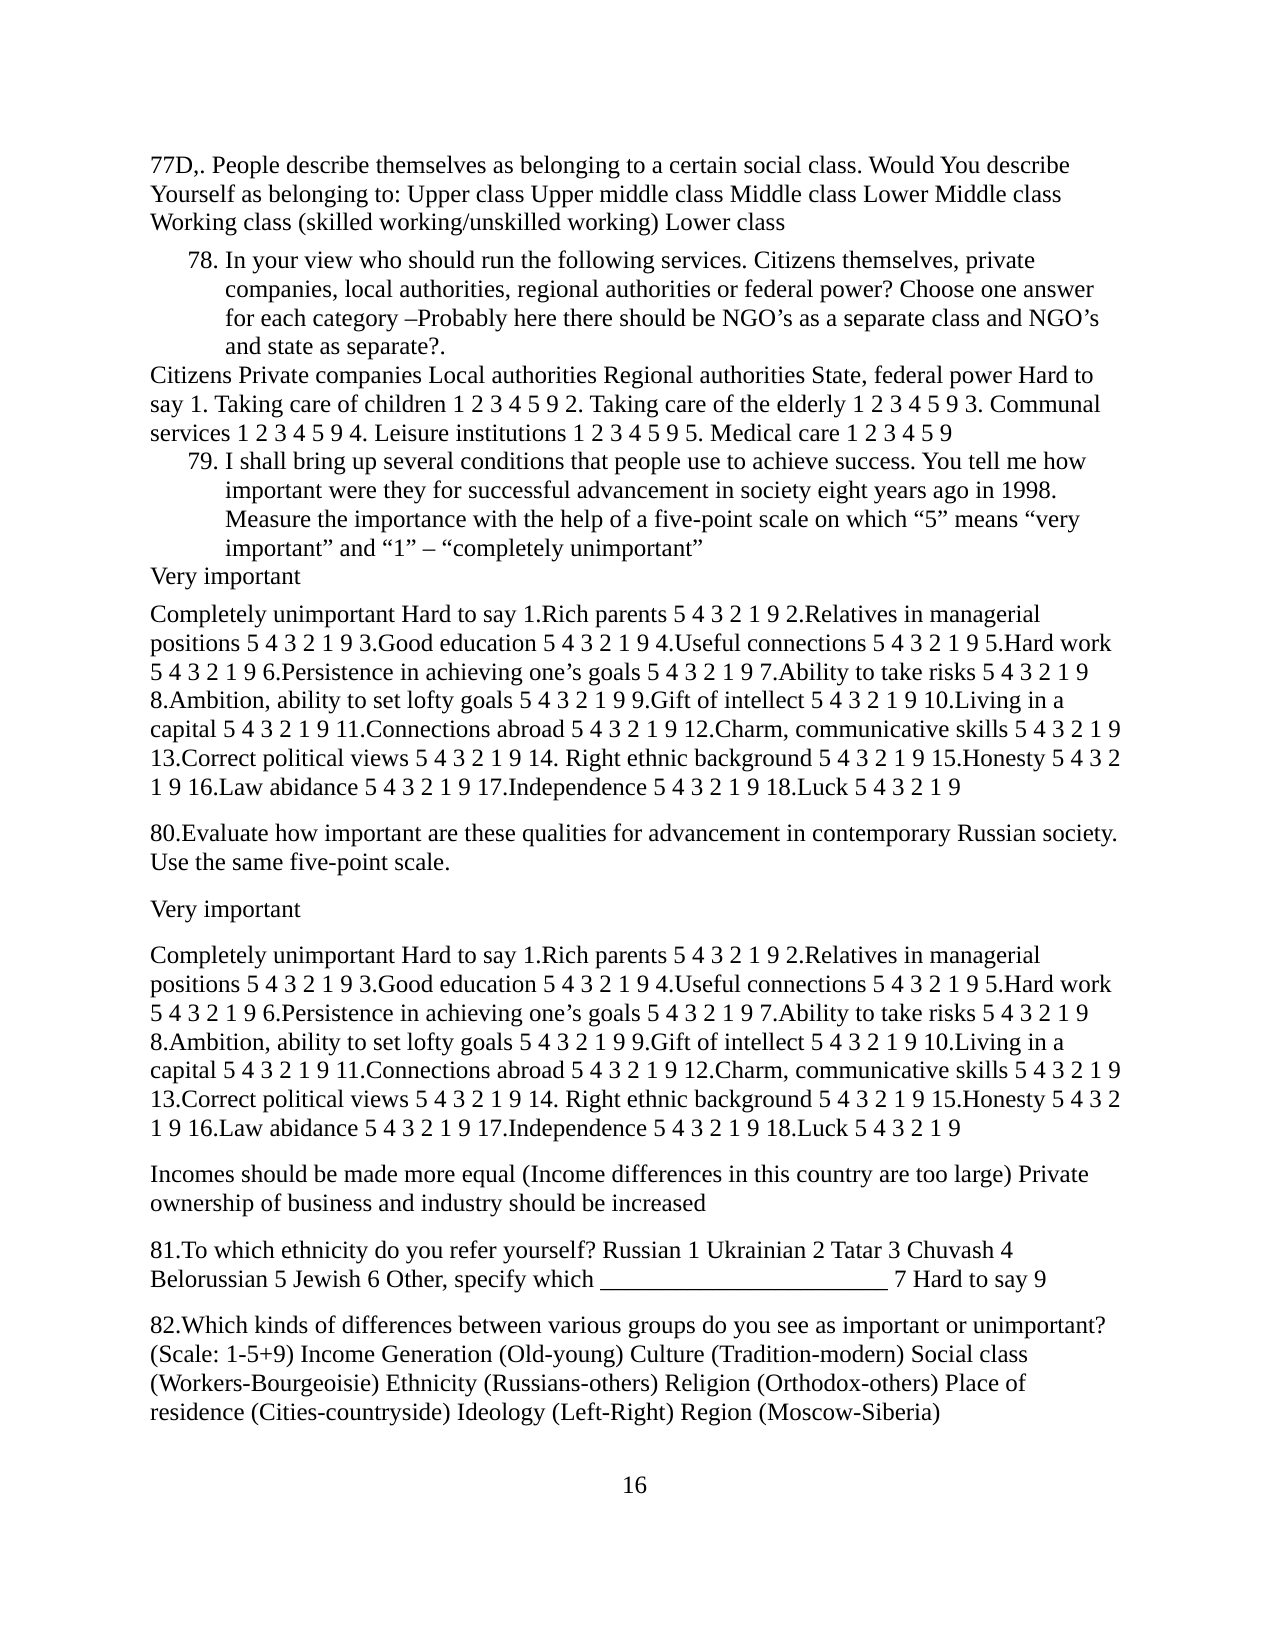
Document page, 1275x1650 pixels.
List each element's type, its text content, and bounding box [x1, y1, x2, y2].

text Very important [150, 561, 1125, 590]
text Incomes should be made more equal (Income differences in this country are too large) Private ownership of business and industry should be increased [150, 1159, 1125, 1217]
text 77D,. People describe themselves as belonging to a certain social class. Would You describe Yourself as belonging to: Upper class Upper middle class Middle class Lower Middle class Working class (skilled working/unskilled working) Lower class [150, 150, 1125, 236]
text 80.Evaluate how important are these qualities for advancement in contemporary Russian society. Use the same five-point scale. [150, 818, 1125, 876]
list I shall bring up several conditions that people use to achieve success. You tell me how important were they for successful advancement in society eight years ago in 1998. Measure the importance with the help of a five-point scale on which “5” means “very important” and “1” – “completely unimportant” [187, 446, 1125, 561]
text 82.Which kinds of differences between various groups do you see as important or unimportant?(Scale: 1-5+9) Income Generation (Old-young) Culture (Tradition-modern) Social class (Workers-Bourgeoisie) Ethnicity (Russians-others) Religion (Orthodox-others) Place of residence (Cities-countryside) Ideology (Left-Right) Region (Moscow-Siberia) [150, 1310, 1125, 1425]
text Citizens Private companies Local authorities Regional authorities State, federal power Hard to say 1. Taking care of children 1 2 3 4 5 9 2. Taking care of the elderly 1 2 3 4 5 9 3. Communal services 1 2 3 4 5 9 4. Leisure institutions 1 2 3 4 5 9 5. Medical care 1 2 3 4 5 9 [150, 360, 1125, 446]
list In your view who should run the following services. Citizens themselves, private companies, local authorities, regional authorities or federal power? Choose one answer for each category –Probably here there should be NGO’s as a separate class and NGO’s and state as separate?. [187, 245, 1125, 360]
text Very important [150, 894, 1125, 922]
text Completely unimportant Hard to say 1.Rich parents 5 4 3 2 1 9 2.Relatives in managerial positions 5 4 3 2 1 9 3.Good education 5 4 3 2 1 9 4.Useful connections 5 4 3 2 1 9 5.Hard work 5 4 3 2 1 9 6.Persistence in achieving one’s goals 5 4 3 2 1 9 7.Ability to take risks 5 4 3 2 1 9 8.Ambition, ability to set lofty goals 5 4 3 2 1 9 9.Gift of intellect 5 4 3 2 1 9 10.Living in a capital 5 4 3 2 1 9 11.Connections abroad 5 4 3 2 1 9 12.Charm, communicative skills 5 4 3 2 1 9 13.Correct political views 5 4 3 2 1 9 14. Right ethnic background 5 4 3 2 1 9 15.Honesty 5 4 3 2 1 9 16.Law abidance 5 4 3 2 1 9 17.Independence 5 4 3 2 1 9 18.Luck 5 4 3 2 1 9 [150, 940, 1125, 1142]
text Completely unimportant Hard to say 1.Rich parents 5 4 3 2 1 9 2.Relatives in managerial positions 5 4 3 2 1 9 3.Good education 5 4 3 2 1 9 4.Useful connections 5 4 3 2 1 9 5.Hard work 5 4 3 2 1 9 6.Persistence in achieving one’s goals 5 4 3 2 1 9 7.Ability to take risks 5 4 3 2 1 9 8.Ambition, ability to set lofty goals 5 4 3 2 1 9 9.Gift of intellect 5 4 3 2 1 9 10.Living in a capital 5 4 3 2 1 9 11.Connections abroad 5 4 3 2 1 9 12.Charm, communicative skills 5 4 3 2 1 9 13.Correct political views 5 4 3 2 1 9 14. Right ethnic background 5 4 3 2 1 9 15.Honesty 5 4 3 2 1 9 16.Law abidance 5 4 3 2 1 9 17.Independence 5 4 3 2 1 9 18.Luck 5 4 3 2 1 9 [150, 599, 1125, 800]
text 81.To which ethnicity do you refer yourself? Russian 1 Ukrainian 2 Tatar 3 Chuvash 4 Belorussian 5 Jewish 6 Other, specify which _______________________ 7 Hard to say 9 [150, 1235, 1125, 1292]
